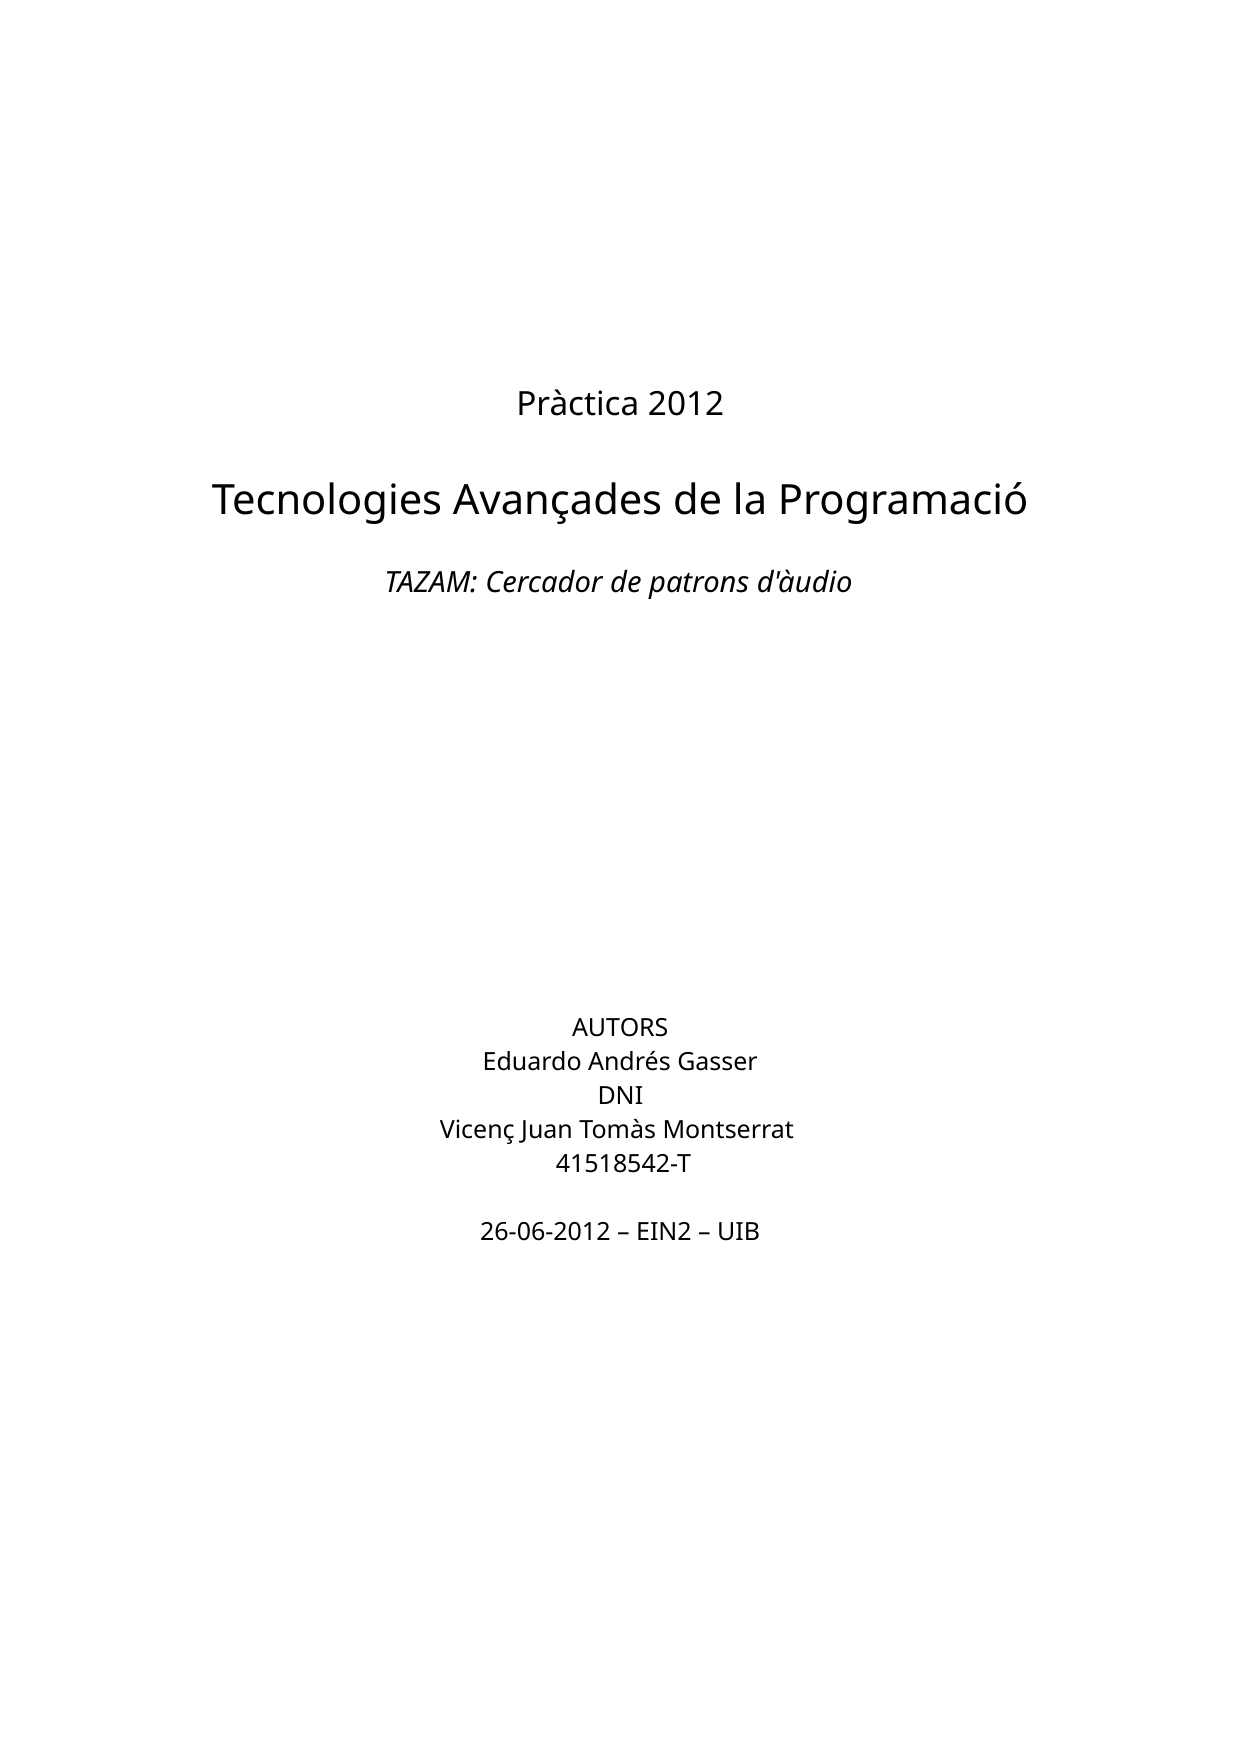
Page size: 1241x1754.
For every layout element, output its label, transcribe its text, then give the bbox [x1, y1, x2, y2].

text Pràctica 2012 [118, 379, 1122, 425]
text Eduardo Andrés Gasser [118, 1043, 1122, 1077]
text 41518542-T [118, 1146, 1122, 1180]
text TAZAM: Cercador de patrons d'àudio [118, 561, 1122, 601]
text AUTORS [118, 1009, 1122, 1043]
text Tecnologies Avançades de la Programació [118, 470, 1122, 527]
text Vicenç Juan Tomàs Montserrat [118, 1112, 1122, 1146]
text DNI [118, 1077, 1122, 1112]
text 26-06-2012 – EIN2 – UIB [118, 1214, 1122, 1248]
